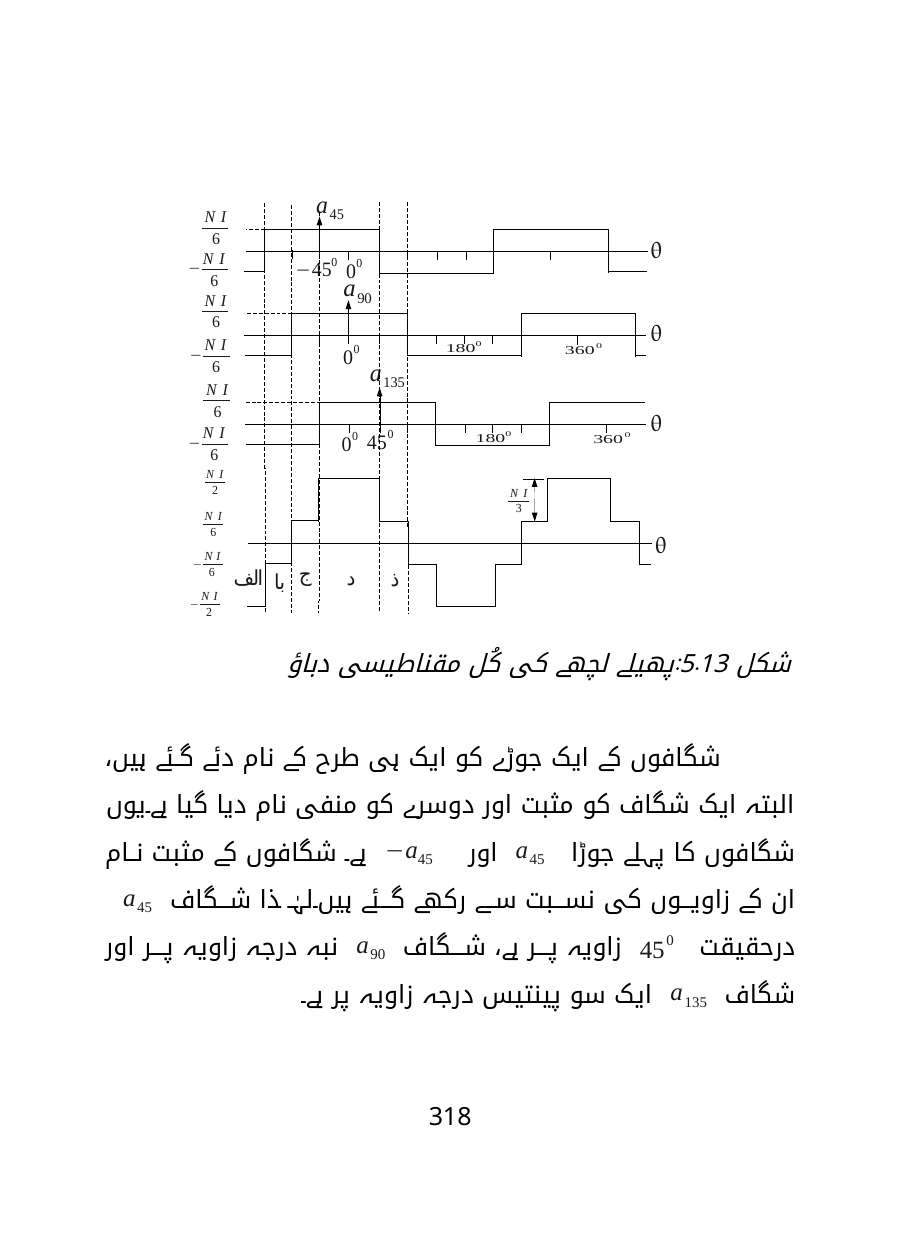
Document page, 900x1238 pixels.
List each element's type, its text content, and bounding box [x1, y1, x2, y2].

text شگافوں کے ایک جوڑے کو ایک ہی طرح کے نام دئے گئے ہیں، البتہ ایک شگاف کو مثبت اور دوسرے کو منفی نام دیا گیا ہے۔یوں شگافوں کا پہلے جوڑا اور ہے۔ شگافوں کے مثبت نام ان کے زاویوں کی نسبت سے رکھے گئے ہیں۔لہٰذا شگافدرحقیقت زاویہ پر ہے، شگافنبہ درجہ زاویہ پر اور شگافایک سو پینتیس درجہ زاویہ پر ہے۔ [105, 734, 795, 1018]
text شکل 5.13:پھیلے لچھے کی کُل مقناطیسی دباؤ [109, 181, 791, 687]
